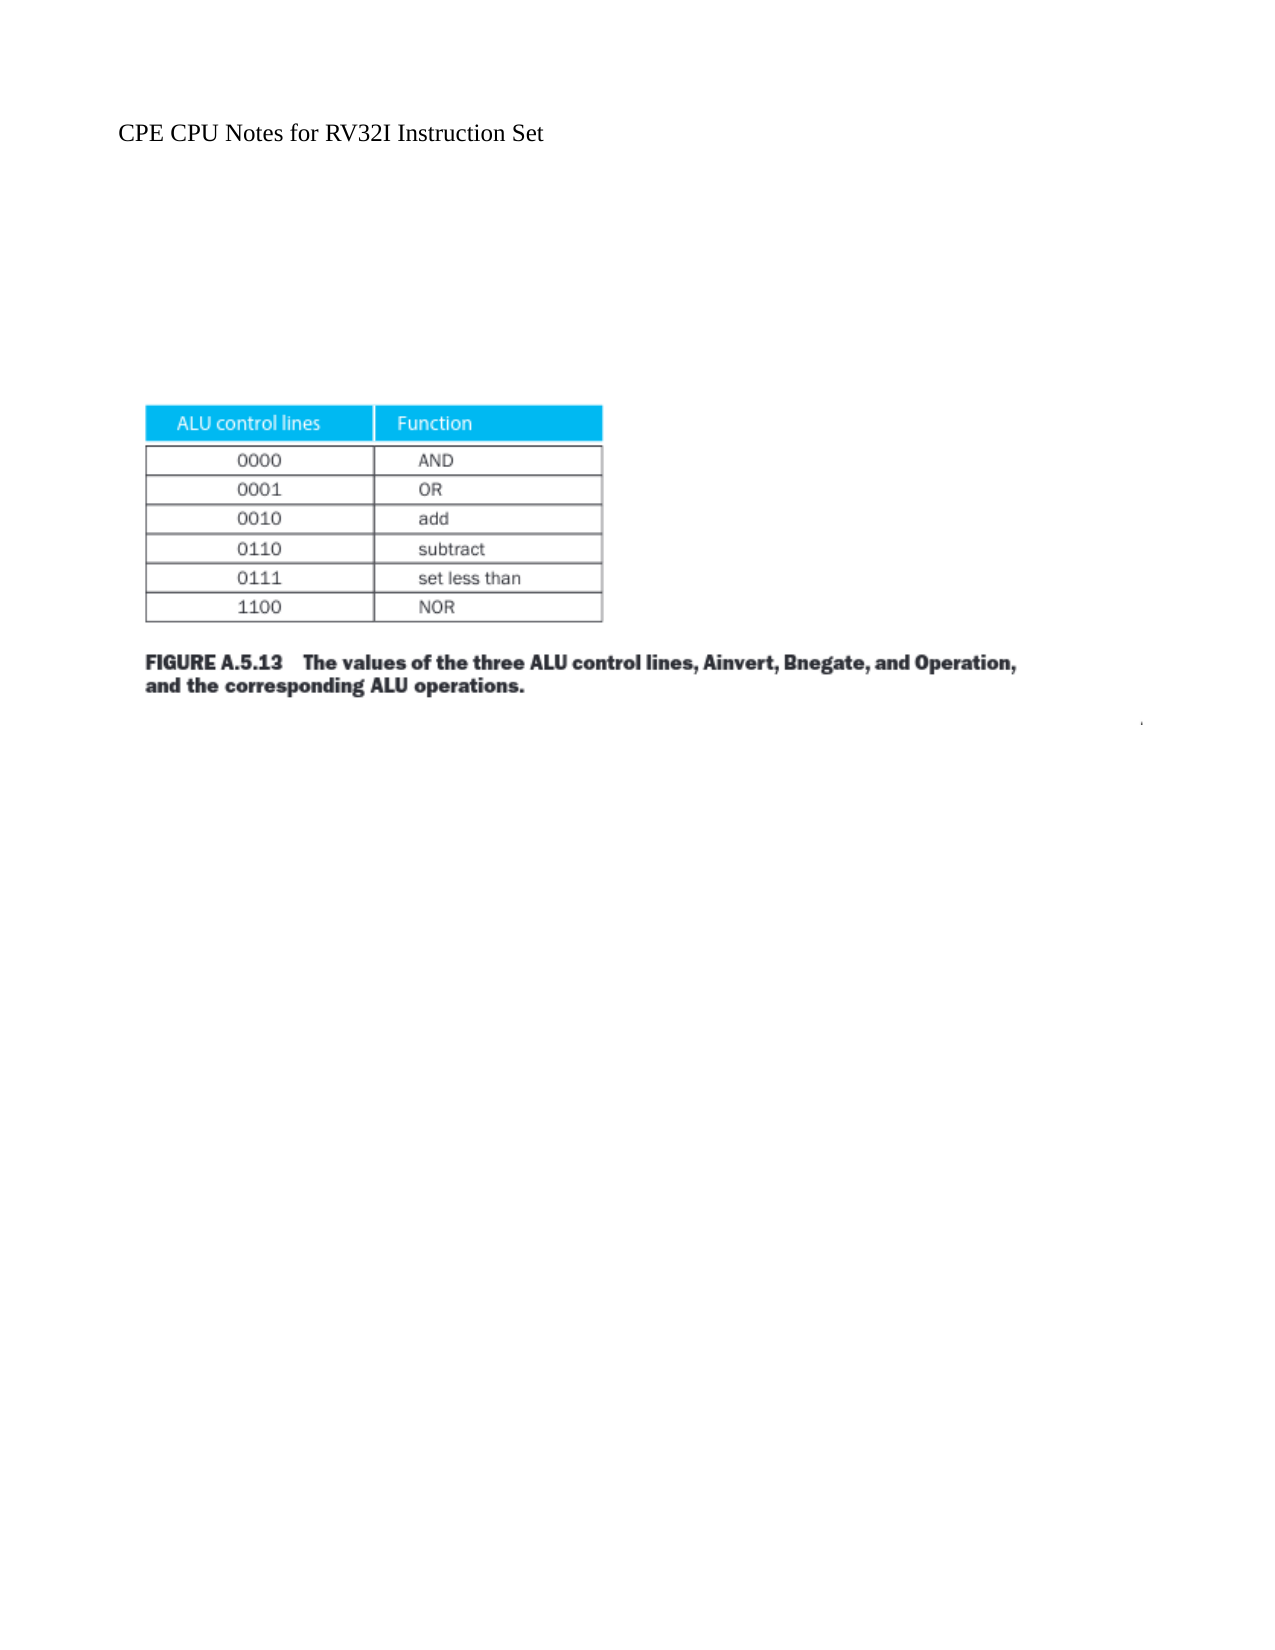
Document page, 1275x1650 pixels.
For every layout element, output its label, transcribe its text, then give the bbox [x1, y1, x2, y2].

text CPE CPU Notes for RV32I Instruction Set [118, 118, 1157, 147]
picture [103, 383, 1143, 725]
